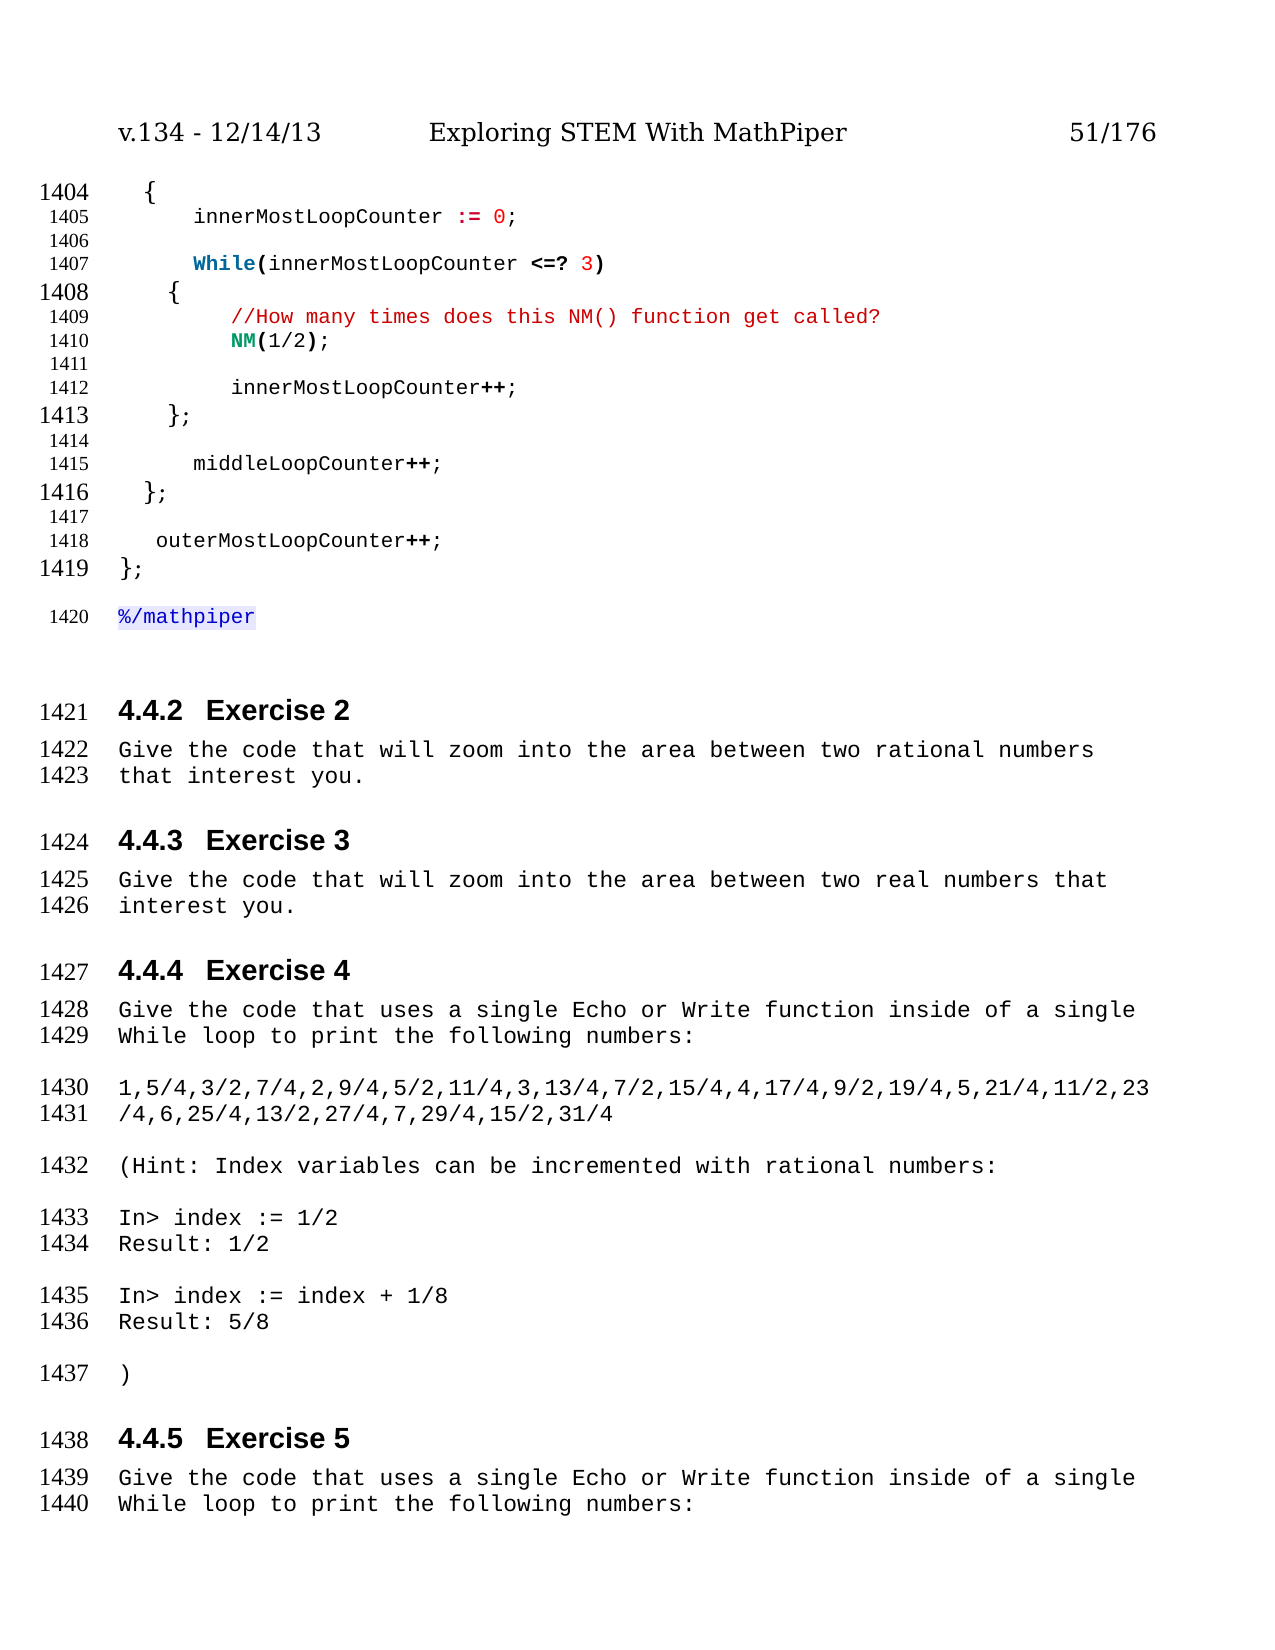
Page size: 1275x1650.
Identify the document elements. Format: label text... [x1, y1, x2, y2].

text { [118, 177, 1157, 206]
text Give the code that will zoom into the area between two rational numbers that interest you. [118, 738, 1157, 790]
text }; [118, 401, 1157, 430]
text In> index := index + 1/8 [118, 1284, 1157, 1310]
text }; [118, 553, 1157, 583]
subtitle Exercise 3 [118, 823, 1157, 856]
text NM(1/2); [118, 330, 1157, 353]
text { [118, 277, 1157, 306]
text While(innerMostLoopCounter <=? 3) [118, 253, 1157, 277]
text //How many times does this NM() function get called? [118, 306, 1157, 330]
text %/mathpiper [118, 606, 1157, 630]
text Give the code that uses a single Echo or Write function inside of a single While loop to print the following numbers: [118, 1466, 1157, 1518]
text Give the code that will zoom into the area between two real numbers that interest you. [118, 868, 1157, 920]
text Give the code that uses a single Echo or Write function inside of a single While loop to print the following numbers: [118, 999, 1157, 1051]
text }; [118, 477, 1157, 506]
text ) [118, 1362, 1157, 1388]
text innerMostLoopCounter++; [118, 377, 1157, 401]
text In> index := 1/2 [118, 1206, 1157, 1232]
text middleLoopCounter++; [118, 453, 1157, 477]
subtitle Exercise 5 [118, 1421, 1157, 1454]
text Result: 1/2 [118, 1232, 1157, 1258]
subtitle Exercise 2 [118, 692, 1157, 726]
text Result: 5/8 [118, 1310, 1157, 1336]
text outerMostLoopCounter++; [118, 530, 1157, 553]
subtitle Exercise 4 [118, 953, 1157, 987]
text innerMostLoopCounter := 0; [118, 206, 1157, 229]
text 1,5/4,3/2,7/4,2,9/4,5/2,11/4,3,13/4,7/2,15/4,4,17/4,9/2,19/4,5,21/4,11/2,23/4,6,25/4,13/2,27/4,7,29/4,15/2,31/4 [118, 1077, 1157, 1128]
text (Hint: Index variables can be incremented with rational numbers: [118, 1154, 1157, 1180]
